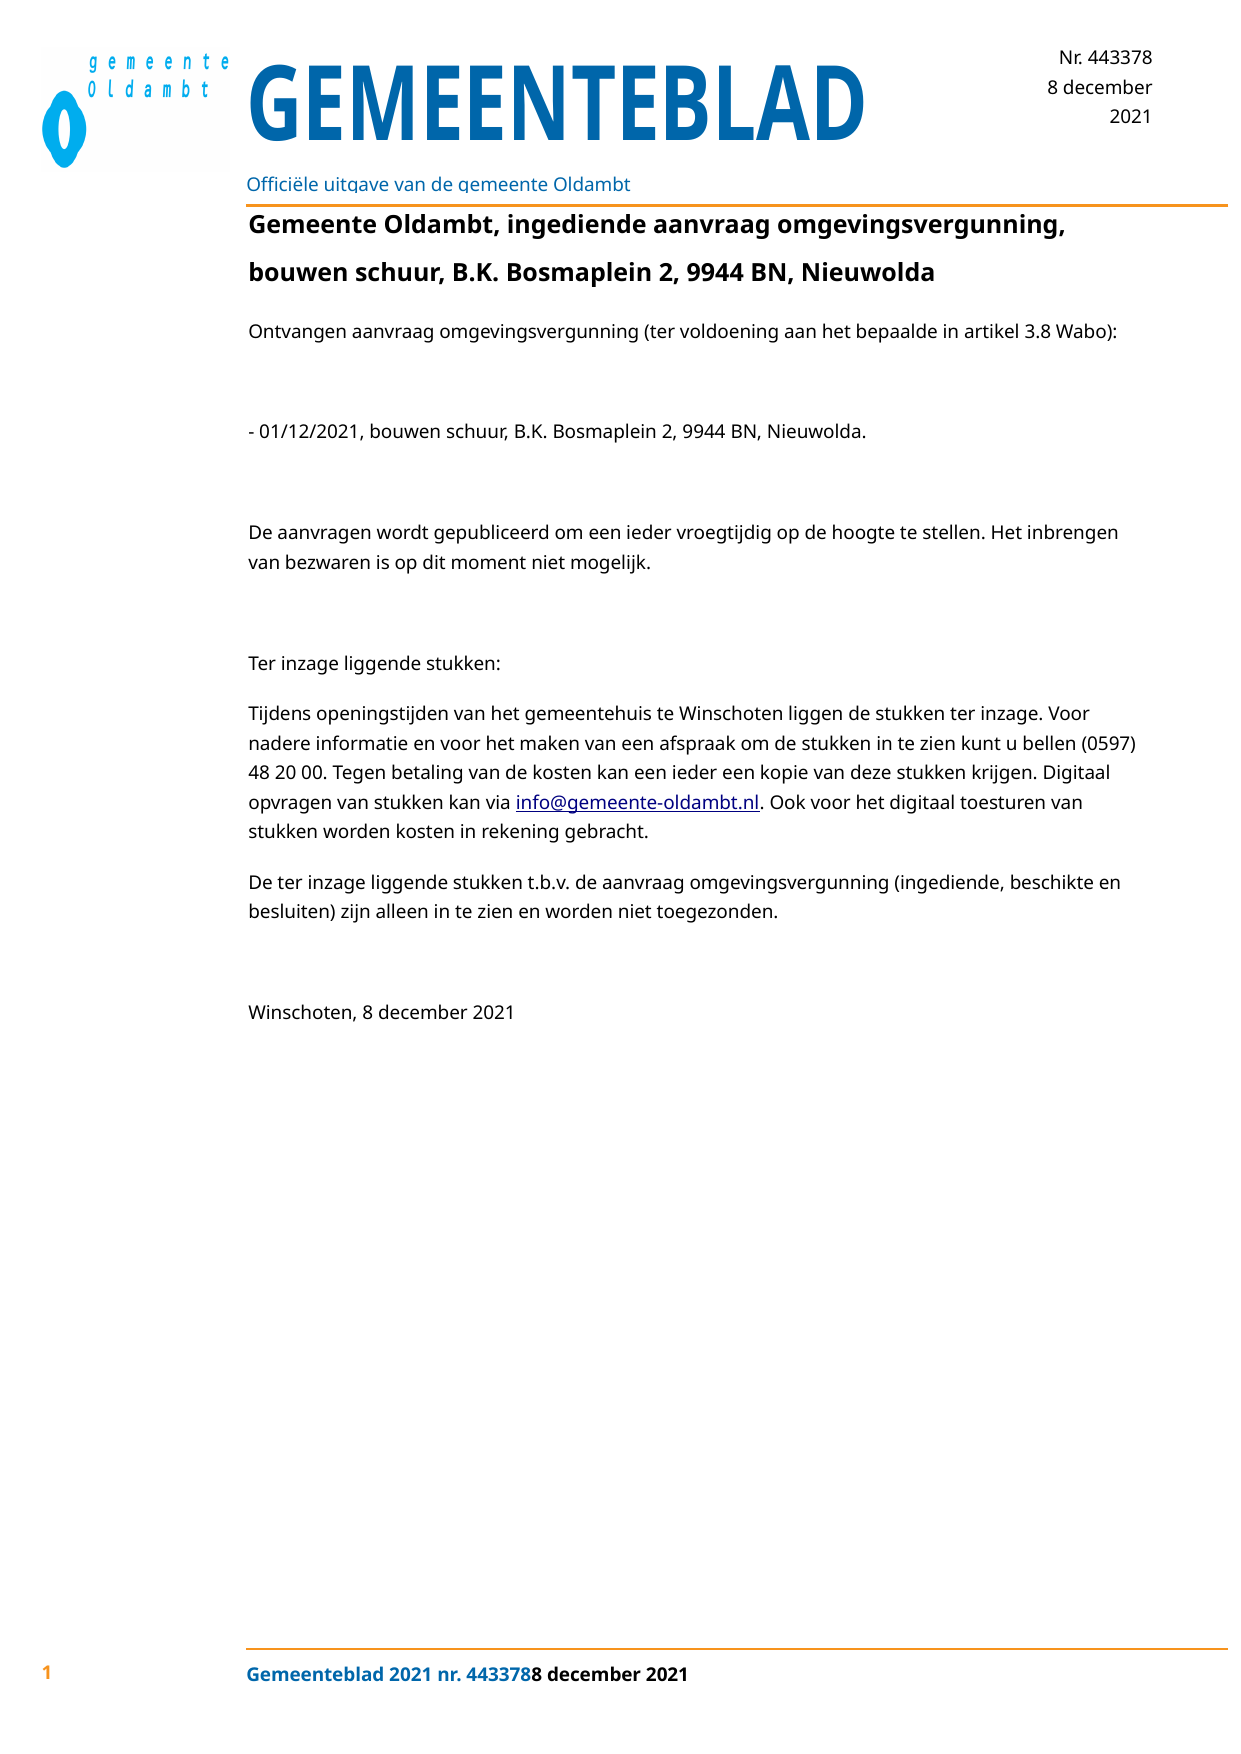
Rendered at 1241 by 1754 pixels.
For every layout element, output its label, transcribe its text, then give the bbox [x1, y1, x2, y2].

text Tijdens openingstijden van het gemeentehuis te Winschoten liggen de stukken ter inzage. Voor nadere informatie en voor het maken van een afspraak om de stukken in te zien kunt u bellen (0597) 48 20 00. Tegen betaling van de kosten kan een ieder een kopie van deze stukken krijgen. Digitaal opvragen van stukken kan via info@gemeente-oldambt.nl. Ook voor het digitaal toesturen van stukken worden kosten in rekening gebracht. [248, 700, 1152, 844]
text De ter inzage liggende stukken t.b.v. de aanvraag omgevingsvergunning (ingediende, beschikte en besluiten) zijn alleen in te zien en worden niet toegezonden. [248, 869, 1152, 924]
text Winschoten, 8 december 2021 [248, 999, 1152, 1025]
picture [41, 47, 231, 172]
text - 01/12/2021, bouwen schuur, B.K. Bosmaplein 2, 9944 BN, Nieuwolda. [248, 419, 1152, 444]
text De aanvragen wordt gepubliceerd om een ieder vroegtijdig op de hoogte te stellen. Het inbrengen van bezwaren is op dit moment niet mogelijk. [248, 519, 1152, 575]
text Ontvangen aanvraag omgevingsvergunning (ter voldoening aan het bepaalde in artikel 3.8 Wabo): [248, 318, 1152, 344]
text Gemeente Oldambt, ingediende aanvraag omgevingsvergunning, bouwen schuur, B.K. Bosmaplein 2, 9944 BN, Nieuwolda [248, 207, 1152, 288]
text Ter inzage liggende stukken: [248, 650, 1152, 676]
